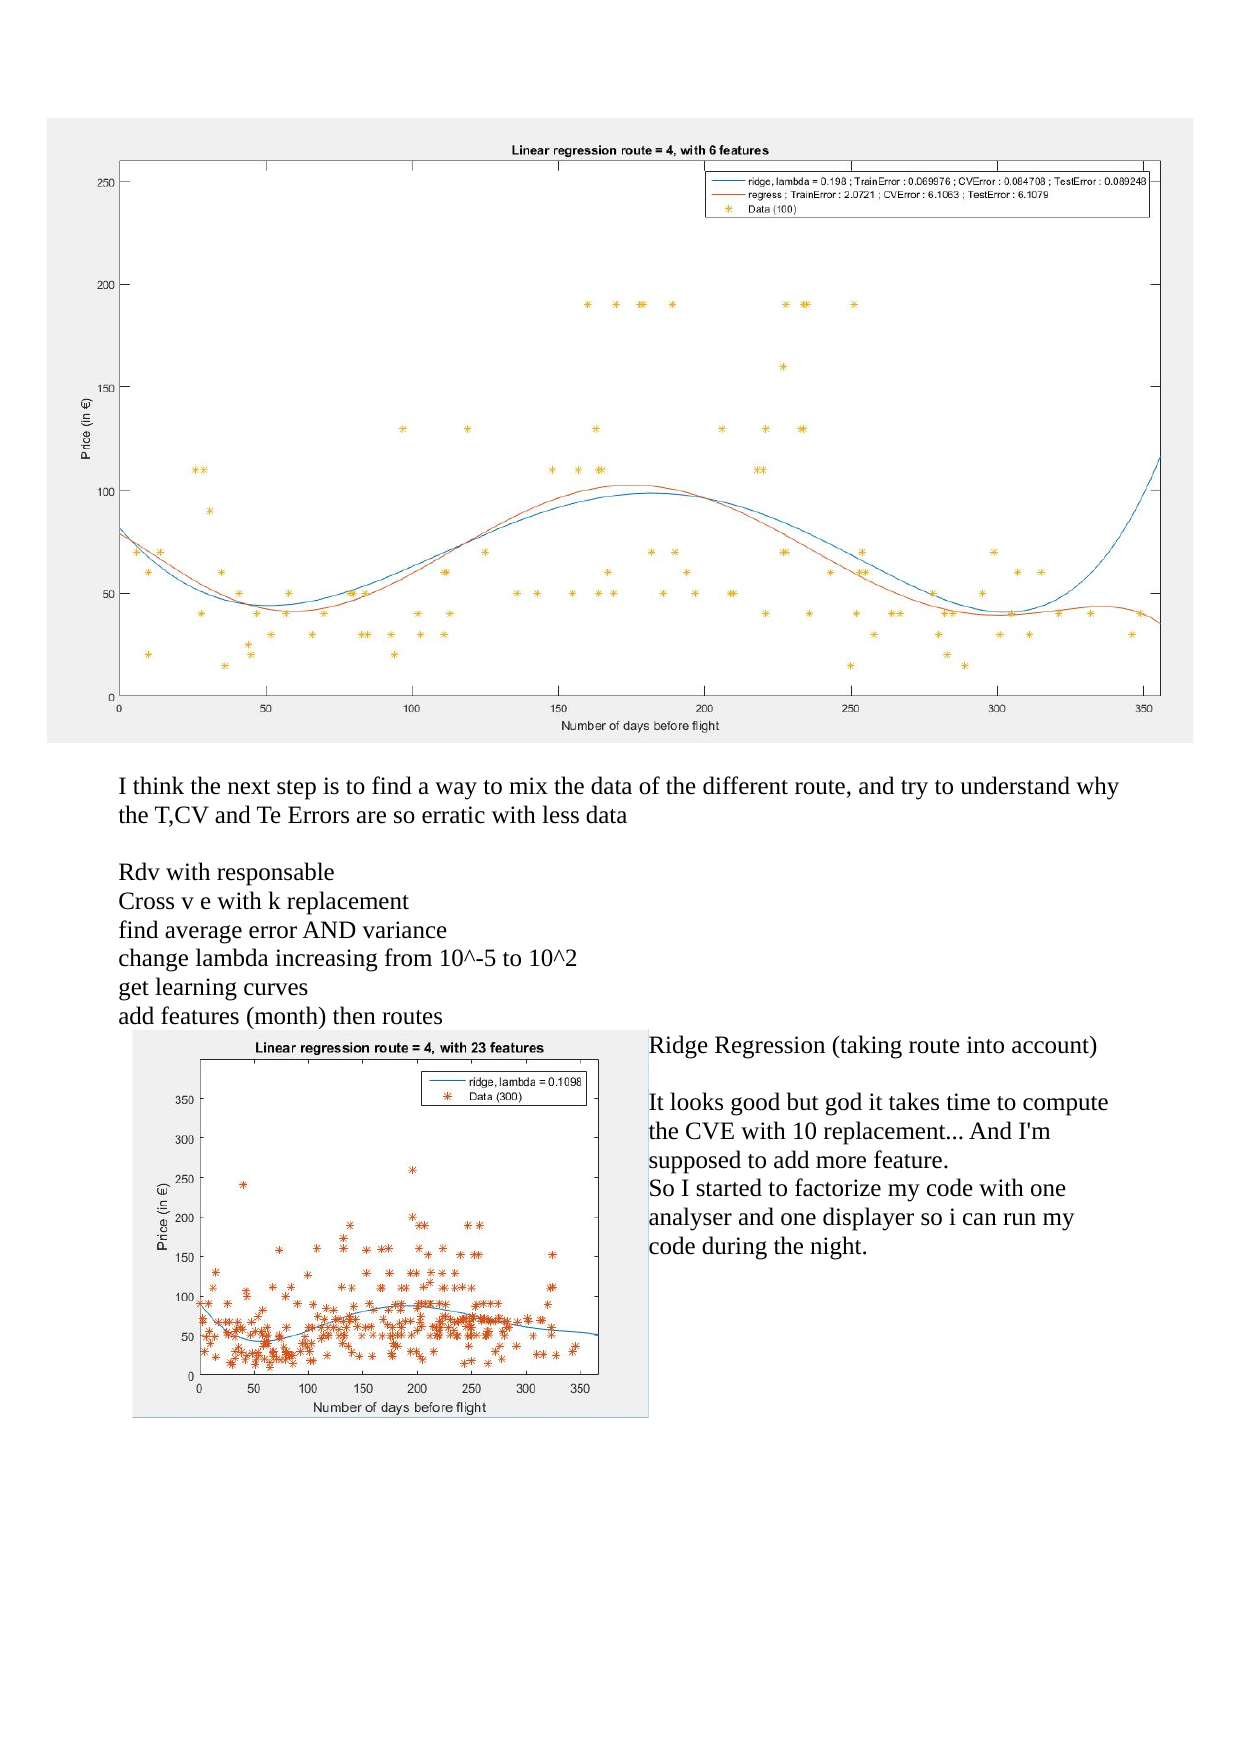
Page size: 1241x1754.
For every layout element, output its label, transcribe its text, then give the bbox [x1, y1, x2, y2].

text Rdv with responsable [118, 857, 1122, 886]
text So I started to factorize my code with one analyser and one displayer so i can run my code during the night. [649, 1173, 1122, 1260]
text get learning curves [118, 972, 1122, 1001]
text change lambda increasing from 10^-5 to 10^2 [118, 943, 1122, 972]
text find average error AND variance [118, 915, 1122, 943]
text Cross v e with k replacement [118, 886, 1122, 915]
picture [132, 1029, 649, 1418]
picture [46, 118, 1194, 743]
text It looks good but god it takes time to compute the CVE with 10 replacement... And I'm supposed to add more feature. [649, 1087, 1122, 1173]
text I think the next step is to find a way to mix the data of the different route, and try to understand why the T,CV and Te Errors are so erratic with less data [118, 771, 1122, 828]
text add features (month) then routes [118, 1001, 1122, 1030]
text Ridge Regression (taking route into account) [649, 1030, 1122, 1058]
